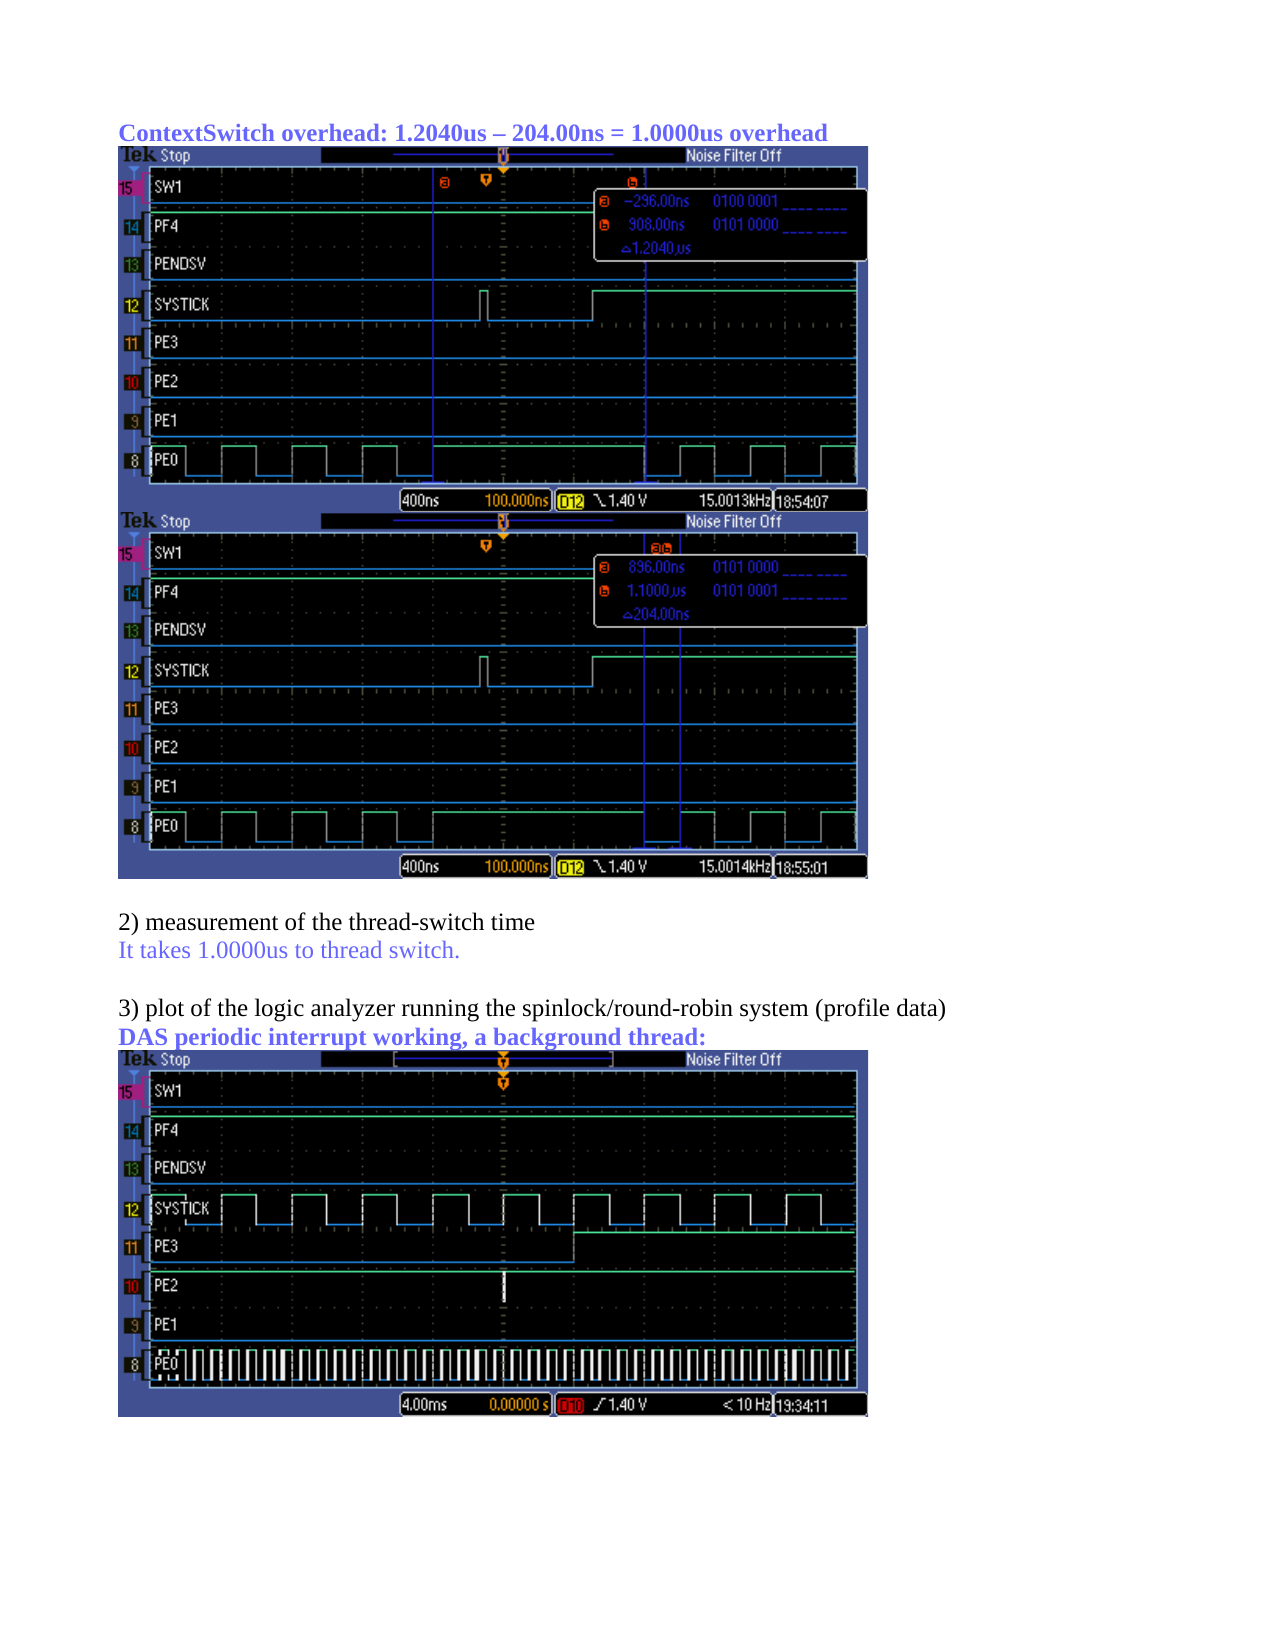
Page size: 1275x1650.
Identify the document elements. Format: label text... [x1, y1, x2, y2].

text DAS periodic interrupt working, a background thread: [118, 1022, 1157, 1051]
picture [118, 146, 869, 879]
text ContextSwitch overhead: 1.2040us – 204.00ns = 1.0000us overhead [118, 118, 1157, 147]
picture [118, 1050, 869, 1417]
text 2) measurement of the thread-switch time [118, 907, 1157, 936]
text 3) plot of the logic analyzer running the spinlock/round-robin system (profile data) [118, 993, 1157, 1022]
text It takes 1.0000us to thread switch. [118, 936, 1157, 964]
